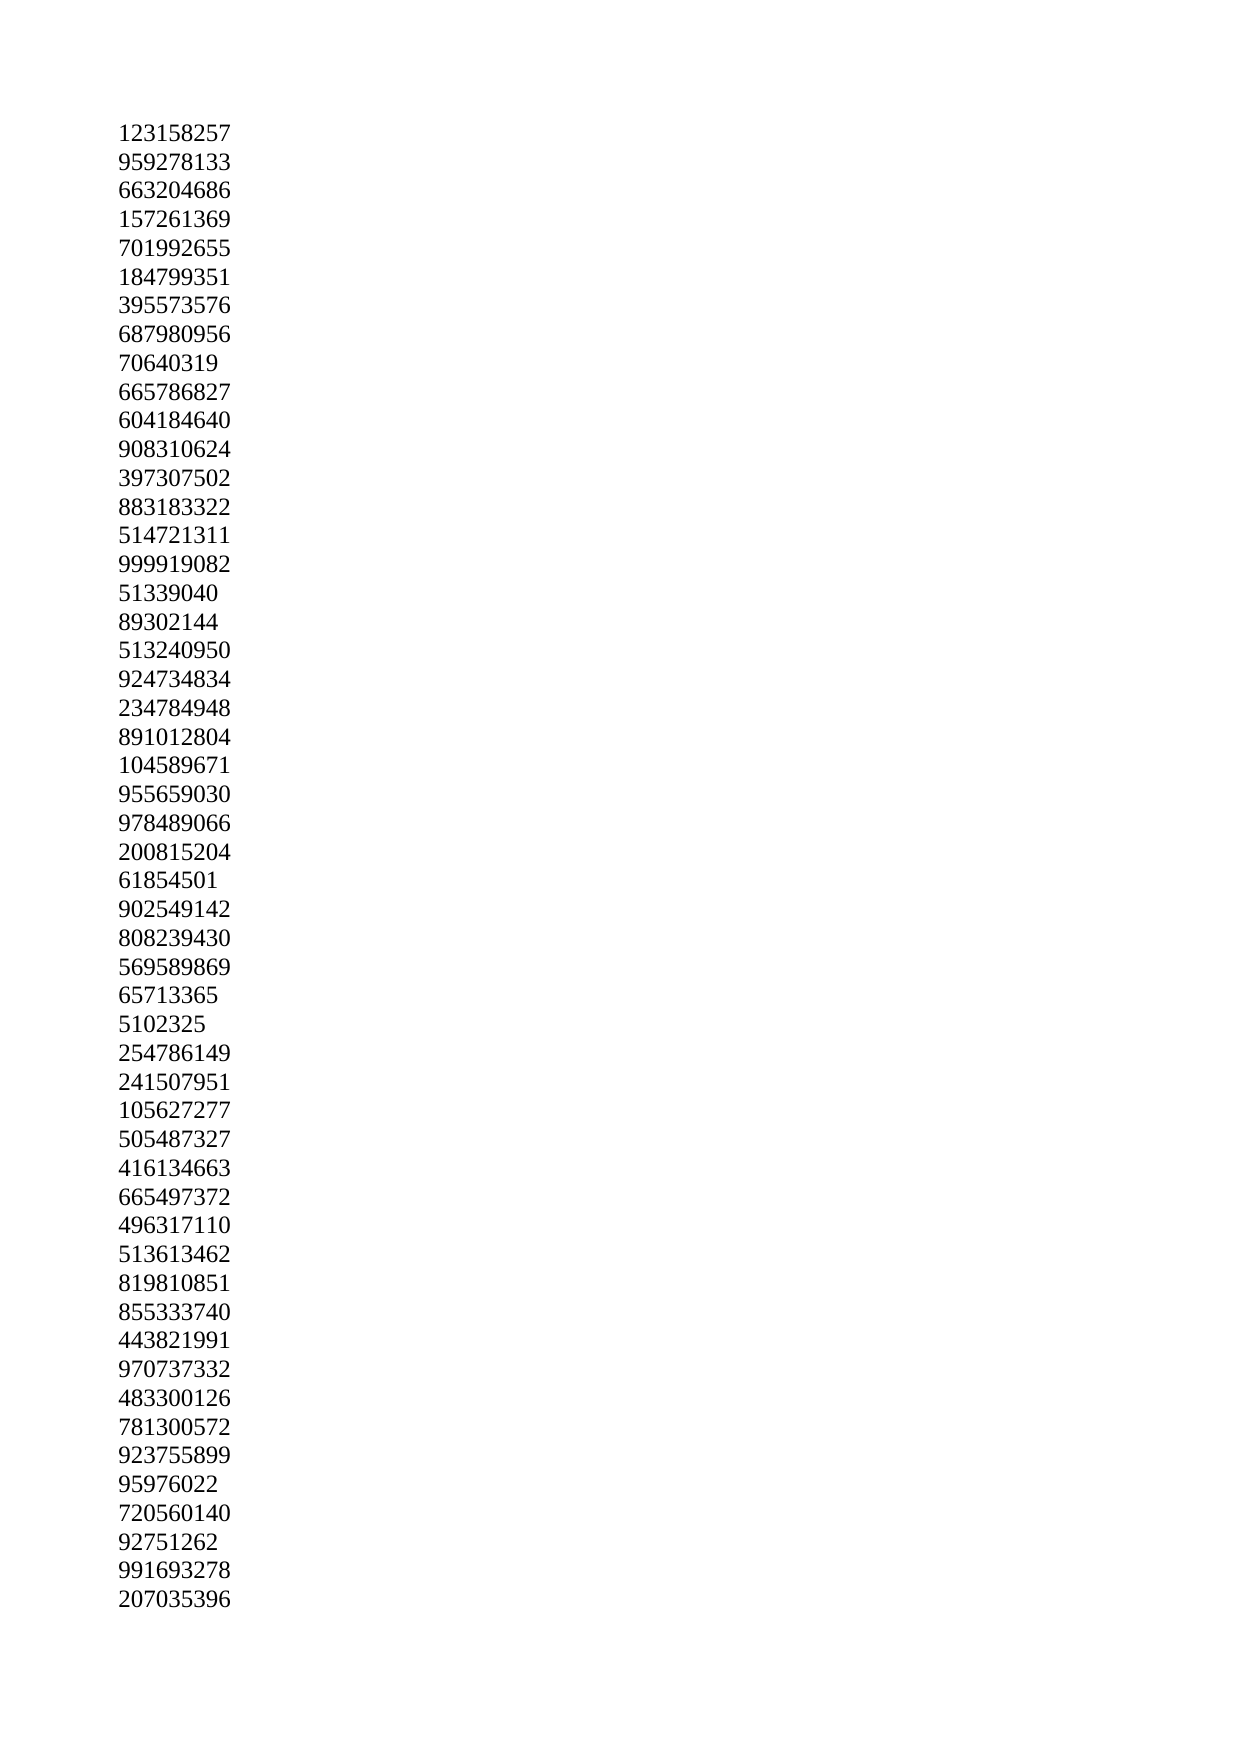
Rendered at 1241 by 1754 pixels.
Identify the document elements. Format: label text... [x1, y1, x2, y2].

table_cell 808239430 [118, 923, 1122, 952]
table_cell 720560140 [118, 1498, 1122, 1527]
table_cell 5102325 [118, 1009, 1122, 1038]
table_cell 665497372 [118, 1182, 1122, 1211]
table_cell 416134663 [118, 1153, 1122, 1182]
table_cell 513240950 [118, 636, 1122, 664]
table_cell 923755899 [118, 1441, 1122, 1469]
table_cell 970737332 [118, 1354, 1122, 1383]
table_cell 254786149 [118, 1038, 1122, 1067]
table_cell 687980956 [118, 319, 1122, 348]
table_cell 395573576 [118, 291, 1122, 319]
table_cell 819810851 [118, 1268, 1122, 1297]
table_cell 665786827 [118, 377, 1122, 406]
table_cell 604184640 [118, 406, 1122, 434]
table_cell 902549142 [118, 894, 1122, 923]
table_cell 95976022 [118, 1469, 1122, 1498]
table_cell 978489066 [118, 808, 1122, 837]
table_cell 663204686 [118, 176, 1122, 204]
table_cell 569589869 [118, 952, 1122, 981]
table_cell 65713365 [118, 981, 1122, 1009]
table_cell 855333740 [118, 1297, 1122, 1326]
table_cell 496317110 [118, 1211, 1122, 1239]
table_cell 883183322 [118, 492, 1122, 521]
table_cell 241507951 [118, 1067, 1122, 1096]
table_cell 89302144 [118, 607, 1122, 636]
table_cell 157261369 [118, 204, 1122, 233]
table_cell 70640319 [118, 348, 1122, 377]
table_cell 513613462 [118, 1239, 1122, 1268]
table_cell 781300572 [118, 1412, 1122, 1441]
table_cell 955659030 [118, 779, 1122, 808]
table_cell 514721311 [118, 521, 1122, 549]
table_cell 92751262 [118, 1527, 1122, 1556]
table_cell 443821991 [118, 1326, 1122, 1354]
table_cell 701992655 [118, 233, 1122, 262]
table_cell 908310624 [118, 434, 1122, 463]
table_cell 991693278 [118, 1556, 1122, 1584]
table_cell 51339040 [118, 578, 1122, 607]
table_cell 61854501 [118, 866, 1122, 894]
table_cell 184799351 [118, 262, 1122, 291]
table_cell 959278133 [118, 147, 1122, 176]
table_cell 505487327 [118, 1124, 1122, 1153]
table_cell 104589671 [118, 751, 1122, 779]
table_cell 200815204 [118, 837, 1122, 866]
table_cell 397307502 [118, 463, 1122, 492]
table_cell 924734834 [118, 664, 1122, 693]
table_cell 483300126 [118, 1383, 1122, 1412]
table_cell 105627277 [118, 1096, 1122, 1124]
table_cell 207035396 [118, 1584, 1122, 1613]
table_cell 234784948 [118, 693, 1122, 722]
table_cell 999919082 [118, 549, 1122, 578]
table_cell 891012804 [118, 722, 1122, 751]
table_cell 123158257 [118, 118, 1122, 147]
